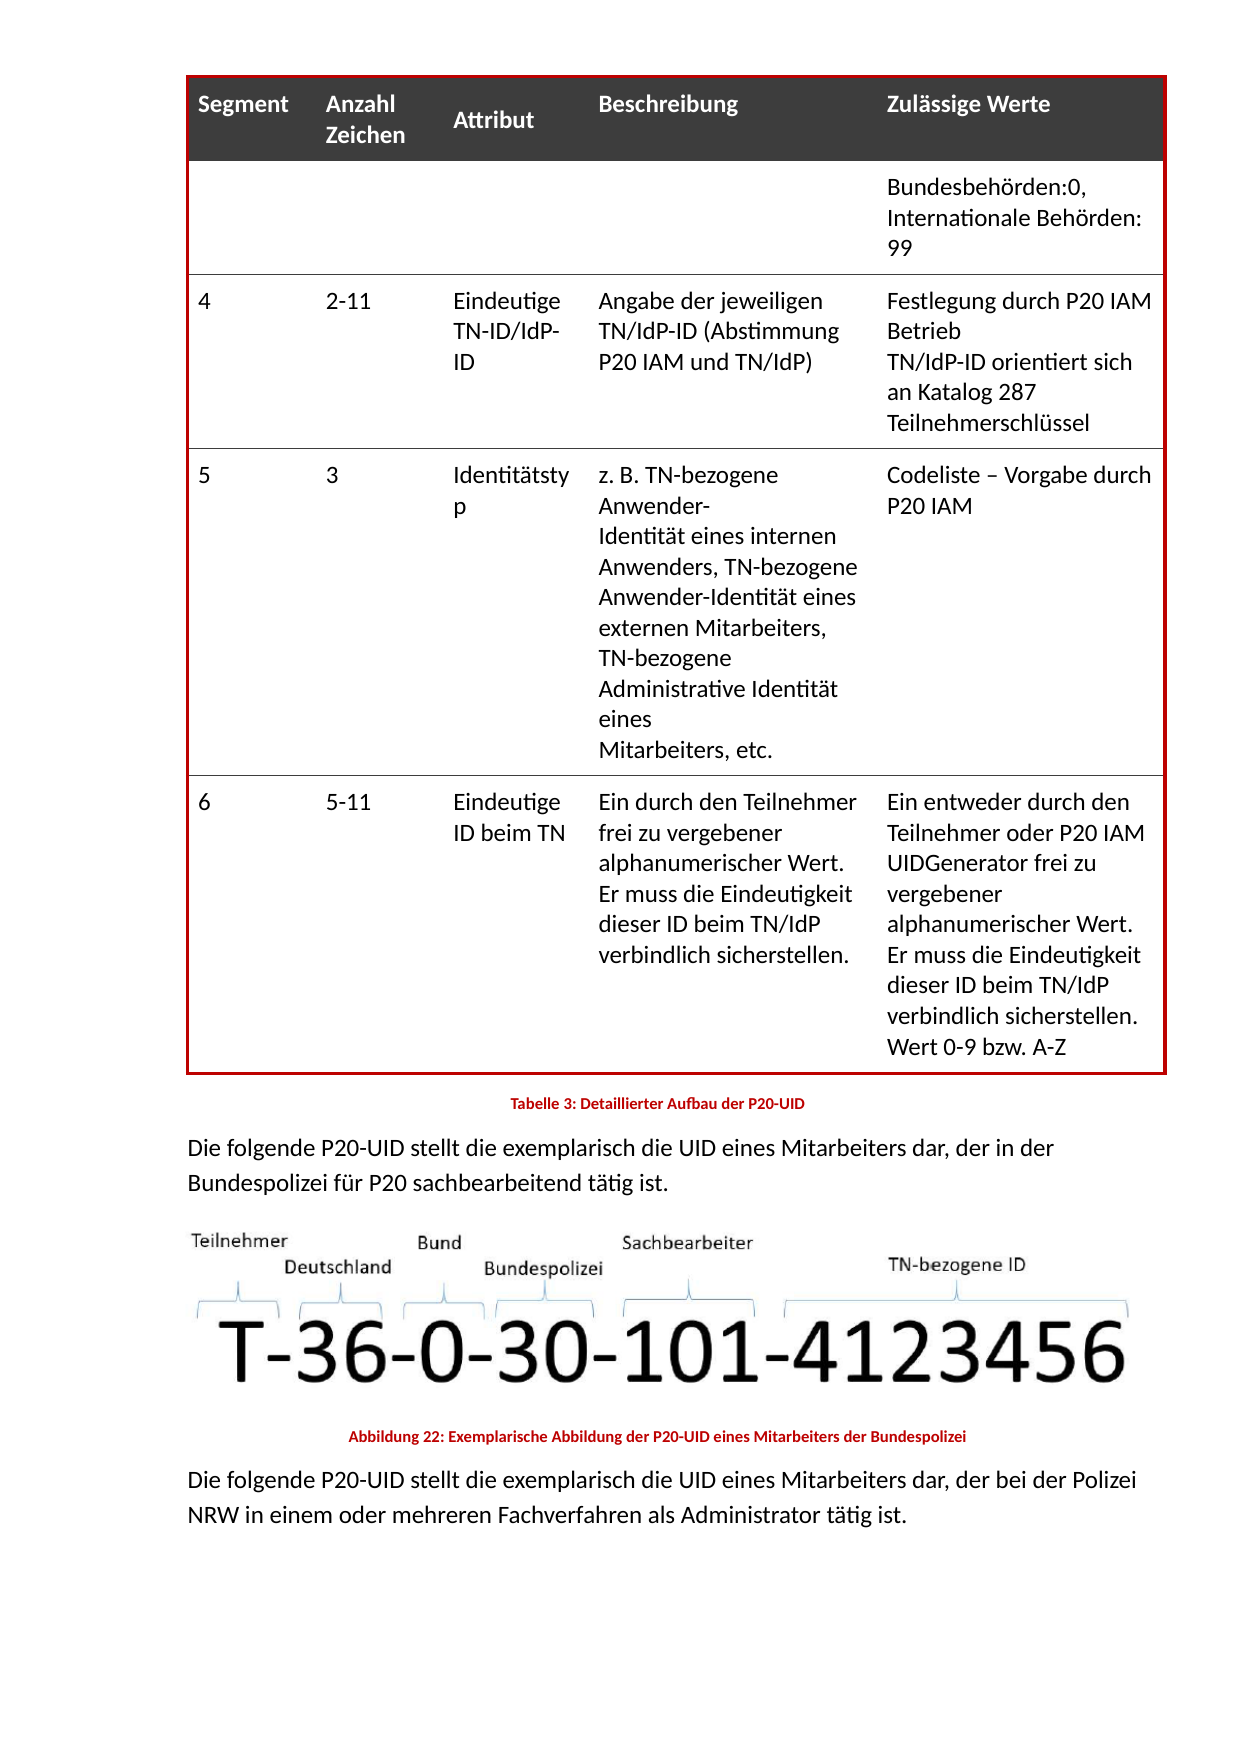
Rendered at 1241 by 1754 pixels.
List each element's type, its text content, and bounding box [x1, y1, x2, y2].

table_cell [443, 161, 588, 273]
table_cell Eindeutige TN-ID/IdP-ID [443, 275, 588, 448]
table_cell [588, 161, 876, 273]
table_cell [189, 161, 315, 273]
picture [168, 1216, 1147, 1415]
table_cell 6 [189, 776, 315, 1072]
table_cell Ein durch den Teilnehmer frei zu vergebener alphanumerischer Wert. Er muss die Eindeutigkeit dieser ID beim TN/IdP verbindlich sicherstellen. [588, 776, 876, 1072]
table_cell z. B. TN-bezogene Anwender- Identität eines internen Anwenders, TN-bezogene Anwender-Identität eines externen Mitarbeiters, TN-bezogene Administrative Identität eines Mitarbeiters, etc. [588, 449, 876, 775]
table_header Attribut [443, 78, 588, 160]
table_header Segment [189, 78, 315, 160]
text Tabelle 3: Detaillierter Aufbau der P20-UID [150, 1093, 1165, 1113]
table_cell 5 [189, 449, 315, 775]
text Die folgende P20-UID stellt die exemplarisch die UID eines Mitarbeiters dar, der bei der Polizei NRW in einem oder mehreren Fachverfahren als Administrator tätig ist. [187, 1415, 1165, 1529]
text Abbildung 22: Exemplarische Abbildung der P20-UID eines Mitarbeiters der Bundespolizei [169, 1415, 1146, 1447]
table_cell 2-11 [315, 275, 443, 448]
table_cell [315, 161, 443, 273]
table_header Beschreibung [588, 78, 876, 160]
text Die folgende P20-UID stellt die exemplarisch die UID eines Mitarbeiters dar, der in der Bundespolizei für P20 sachbearbeitend tätig ist. [187, 1132, 1165, 1197]
table_cell Ein entweder durch den Teilnehmer oder P20 IAM UIDGenerator frei zu vergebener alphanumerischer Wert. Er muss die Eindeutigkeit dieser ID beim TN/IdP verbindlich sicherstellen. Wert 0-9 bzw. A-Z [876, 776, 1163, 1072]
table_cell 5-11 [315, 776, 443, 1072]
table_cell Codeliste – Vorgabe durch P20 IAM [876, 449, 1163, 775]
table_cell Bundesbehörden:0, Internationale Behörden: 99 [876, 161, 1163, 273]
table_cell 4 [189, 275, 315, 448]
table_cell Eindeutige ID beim TN [443, 776, 588, 1072]
table_header Anzahl Zeichen [315, 78, 443, 160]
table_header Zulässige Werte [876, 78, 1163, 160]
table_cell 3 [315, 449, 443, 775]
table_cell Festlegung durch P20 IAM Betrieb TN/IdP-ID orientiert sich an Katalog 287 Teilnehmerschlüssel [876, 275, 1163, 448]
table_cell Angabe der jeweiligen TN/IdP-ID (Abstimmung P20 IAM und TN/IdP) [588, 275, 876, 448]
table_cell Identitätstyp [443, 449, 588, 775]
